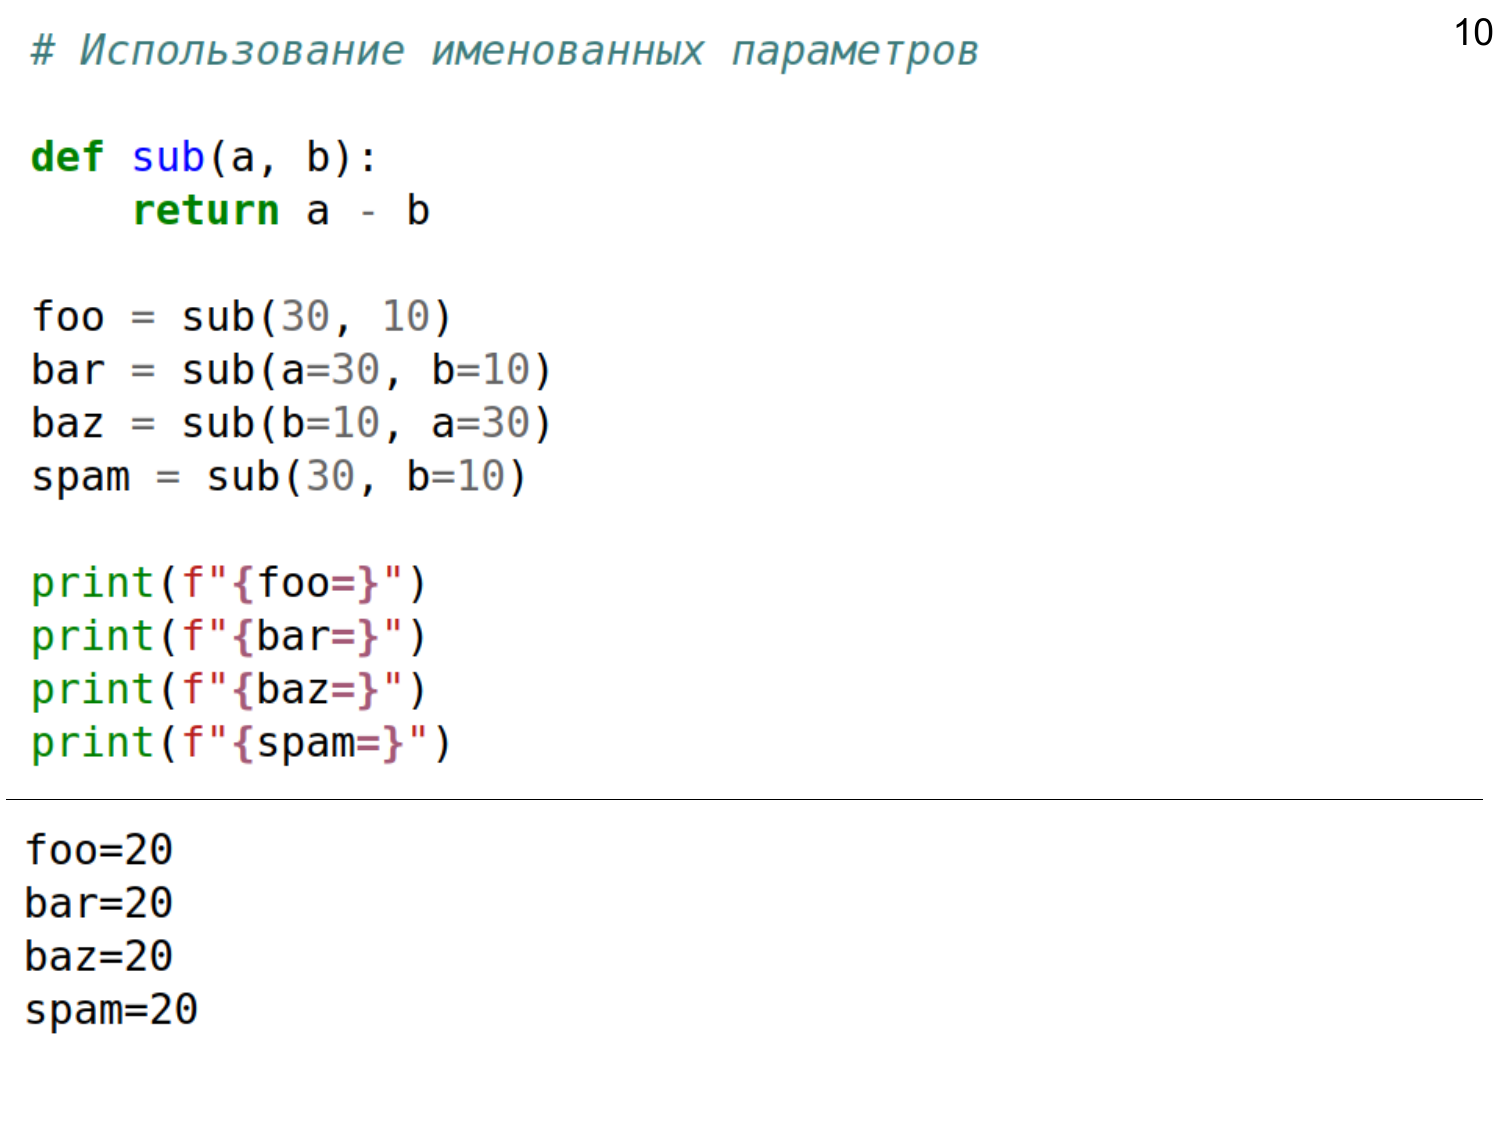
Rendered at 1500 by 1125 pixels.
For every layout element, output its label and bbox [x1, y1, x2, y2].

picture [20, 18, 996, 774]
picture [16, 816, 209, 1043]
